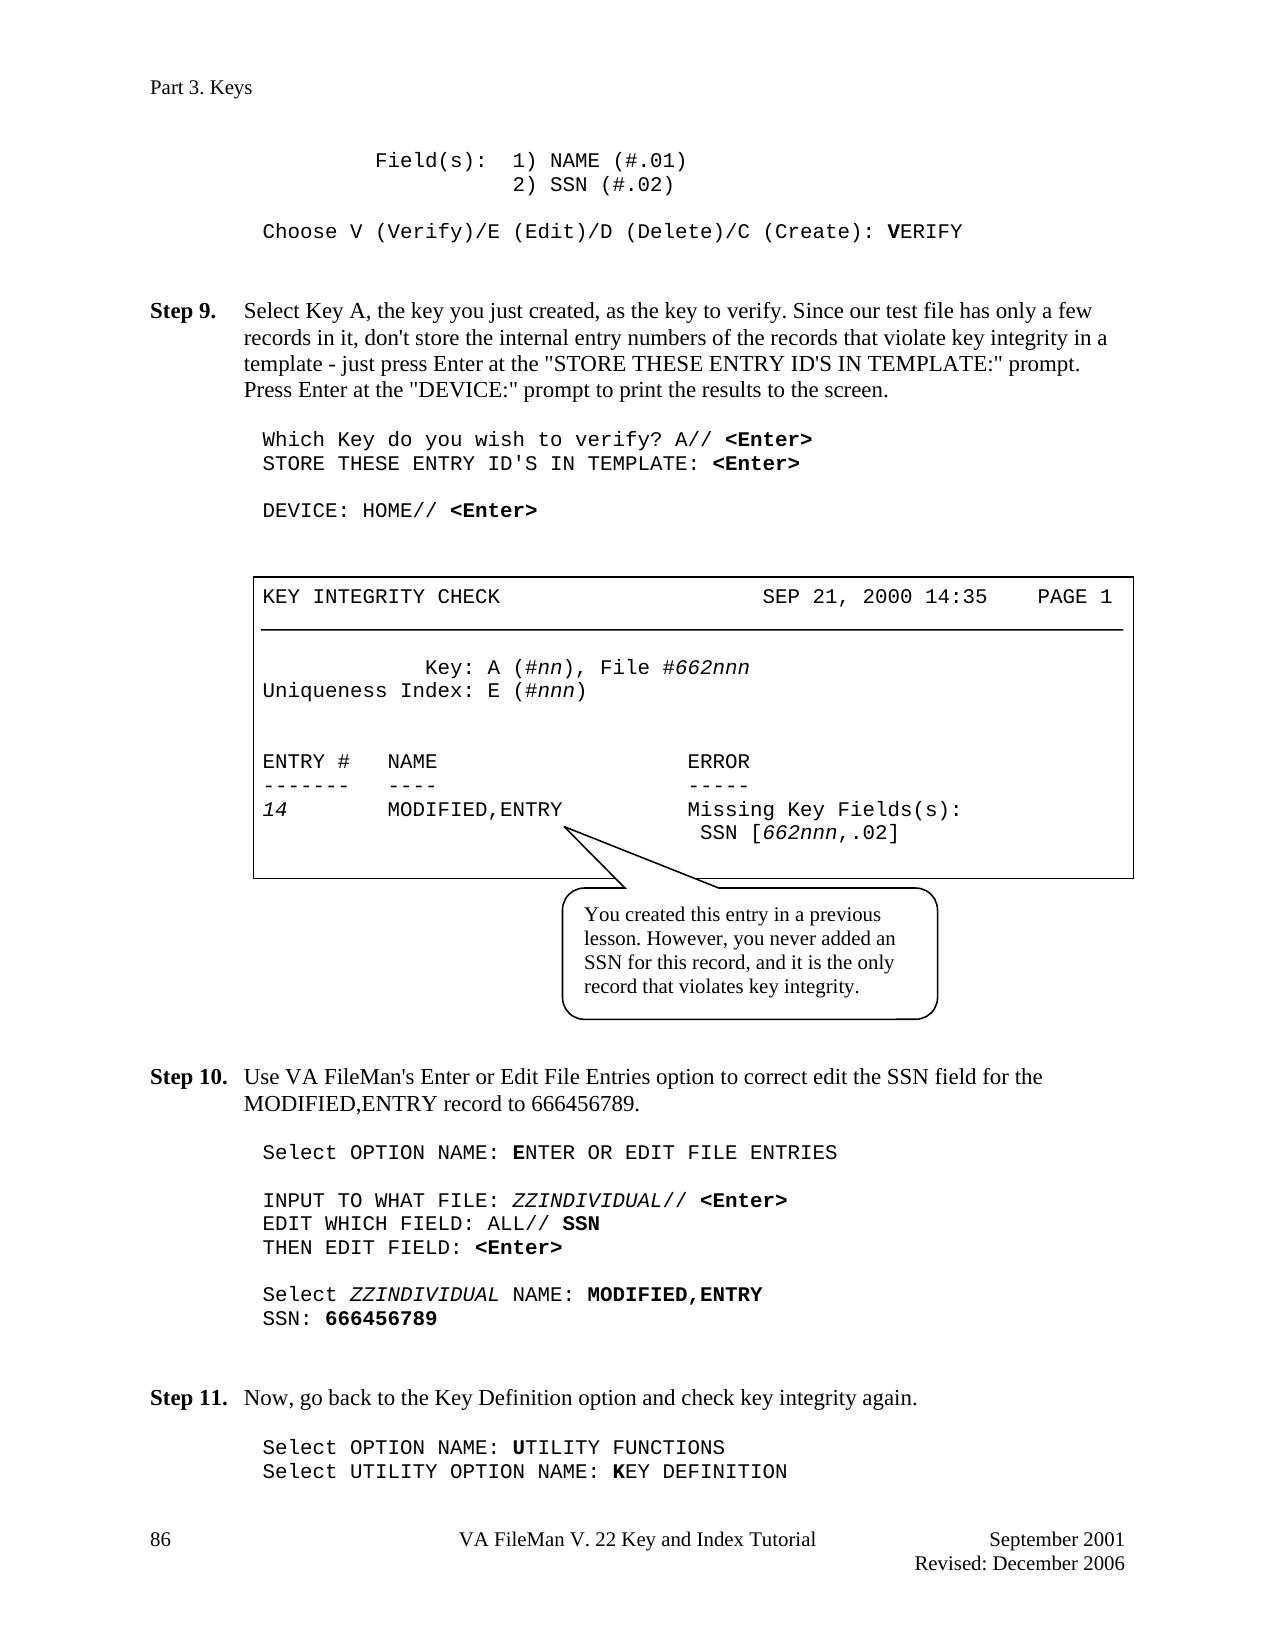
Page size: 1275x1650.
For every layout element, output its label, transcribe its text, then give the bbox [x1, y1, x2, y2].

text INPUT TO WHAT FILE: ZZINDIVIDUAL// <Enter> [262, 1190, 1125, 1213]
text 14 MODIFIED,ENTRY Missing Key Fields(s): [254, 789, 1133, 813]
text Field(s): 1) NAME (#.01) [262, 150, 1125, 174]
text SSN: 666456789 [262, 1308, 1125, 1332]
text THEN EDIT FIELD: <Enter> [262, 1237, 1125, 1261]
text DEVICE: HOME// <Enter> [262, 500, 1125, 524]
text Choose V (Verify)/E (Edit)/D (Delete)/C (Create): VERIFY [262, 221, 1125, 244]
text Select OPTION NAME: UTILITY FUNCTIONS [262, 1437, 1125, 1461]
text SSN [662nnn,.02] [254, 813, 1133, 846]
text Select UTILITY OPTION NAME: KEY DEFINITION [262, 1461, 1125, 1484]
text You created this entry in a previous lesson. However, you never added an SSN for this record, and it is the only record that violates key integrity. [584, 902, 916, 998]
text ------- ---- ----- [254, 766, 1133, 789]
text 2) SSN (#.02) [262, 174, 1125, 197]
text Step 11. Now, go back to the Key Definition option and check key integrity again. [150, 1384, 1125, 1411]
text EDIT WHICH FIELD: ALL// SSN [262, 1213, 1125, 1237]
text Key: A (#nn), File #662nnn [254, 647, 1133, 671]
text ENTRY # NAME ERROR [254, 742, 1133, 766]
text Uniqueness Index: E (#nnn) [254, 671, 1133, 704]
text Which Key do you wish to verify? A// <Enter> [262, 429, 1125, 453]
text Step 9. Select Key A, the key you just created, as the key to verify. Since our test file has only a few records in it, don't store the internal entry numbers of the records that violate key integrity in a template - just press Enter at the "STORE THESE ENTRY ID'S IN TEMPLATE:" prompt. Press Enter at the "DEVICE:" prompt to print the results to the screen. [150, 297, 1125, 403]
text Step 10. Use VA FileMan's Enter or Edit File Entries option to correct edit the SSN field for the MODIFIED,ENTRY record to 666456789. [150, 1063, 1125, 1116]
text Select OPTION NAME: ENTER OR EDIT FILE ENTRIES [262, 1142, 1125, 1166]
text STORE THESE ENTRY ID'S IN TEMPLATE: <Enter> [262, 453, 1125, 476]
text Select ZZINDIVIDUAL NAME: MODIFIED,ENTRY [262, 1284, 1125, 1308]
text KEY INTEGRITY CHECK SEP 21, 2000 14:35 PAGE 1 [254, 578, 1133, 609]
